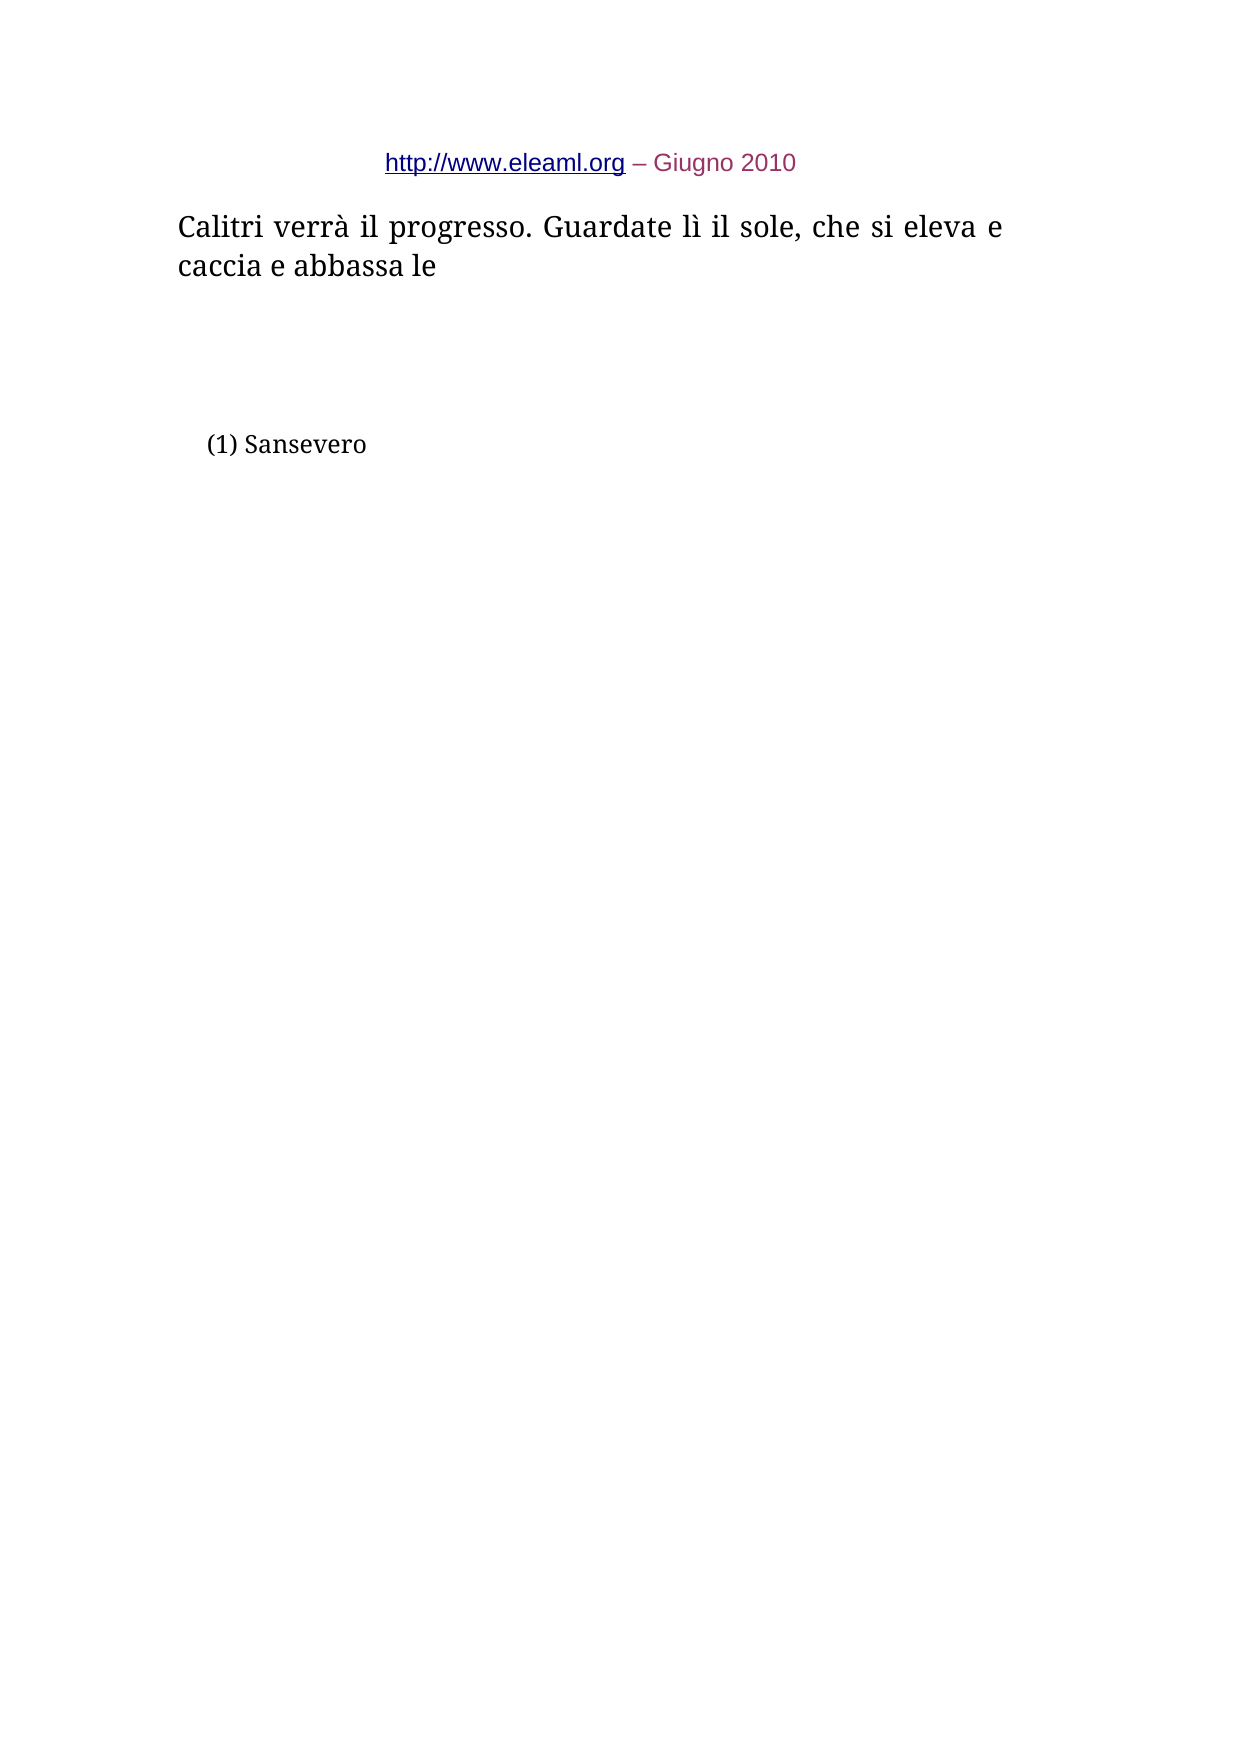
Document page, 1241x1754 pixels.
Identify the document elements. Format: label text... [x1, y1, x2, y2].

text Calitri verrà il progresso. Guardate lì il sole, che si eleva e caccia e abbassa le [177, 206, 1004, 285]
text (1) Sansevero [177, 427, 1004, 461]
